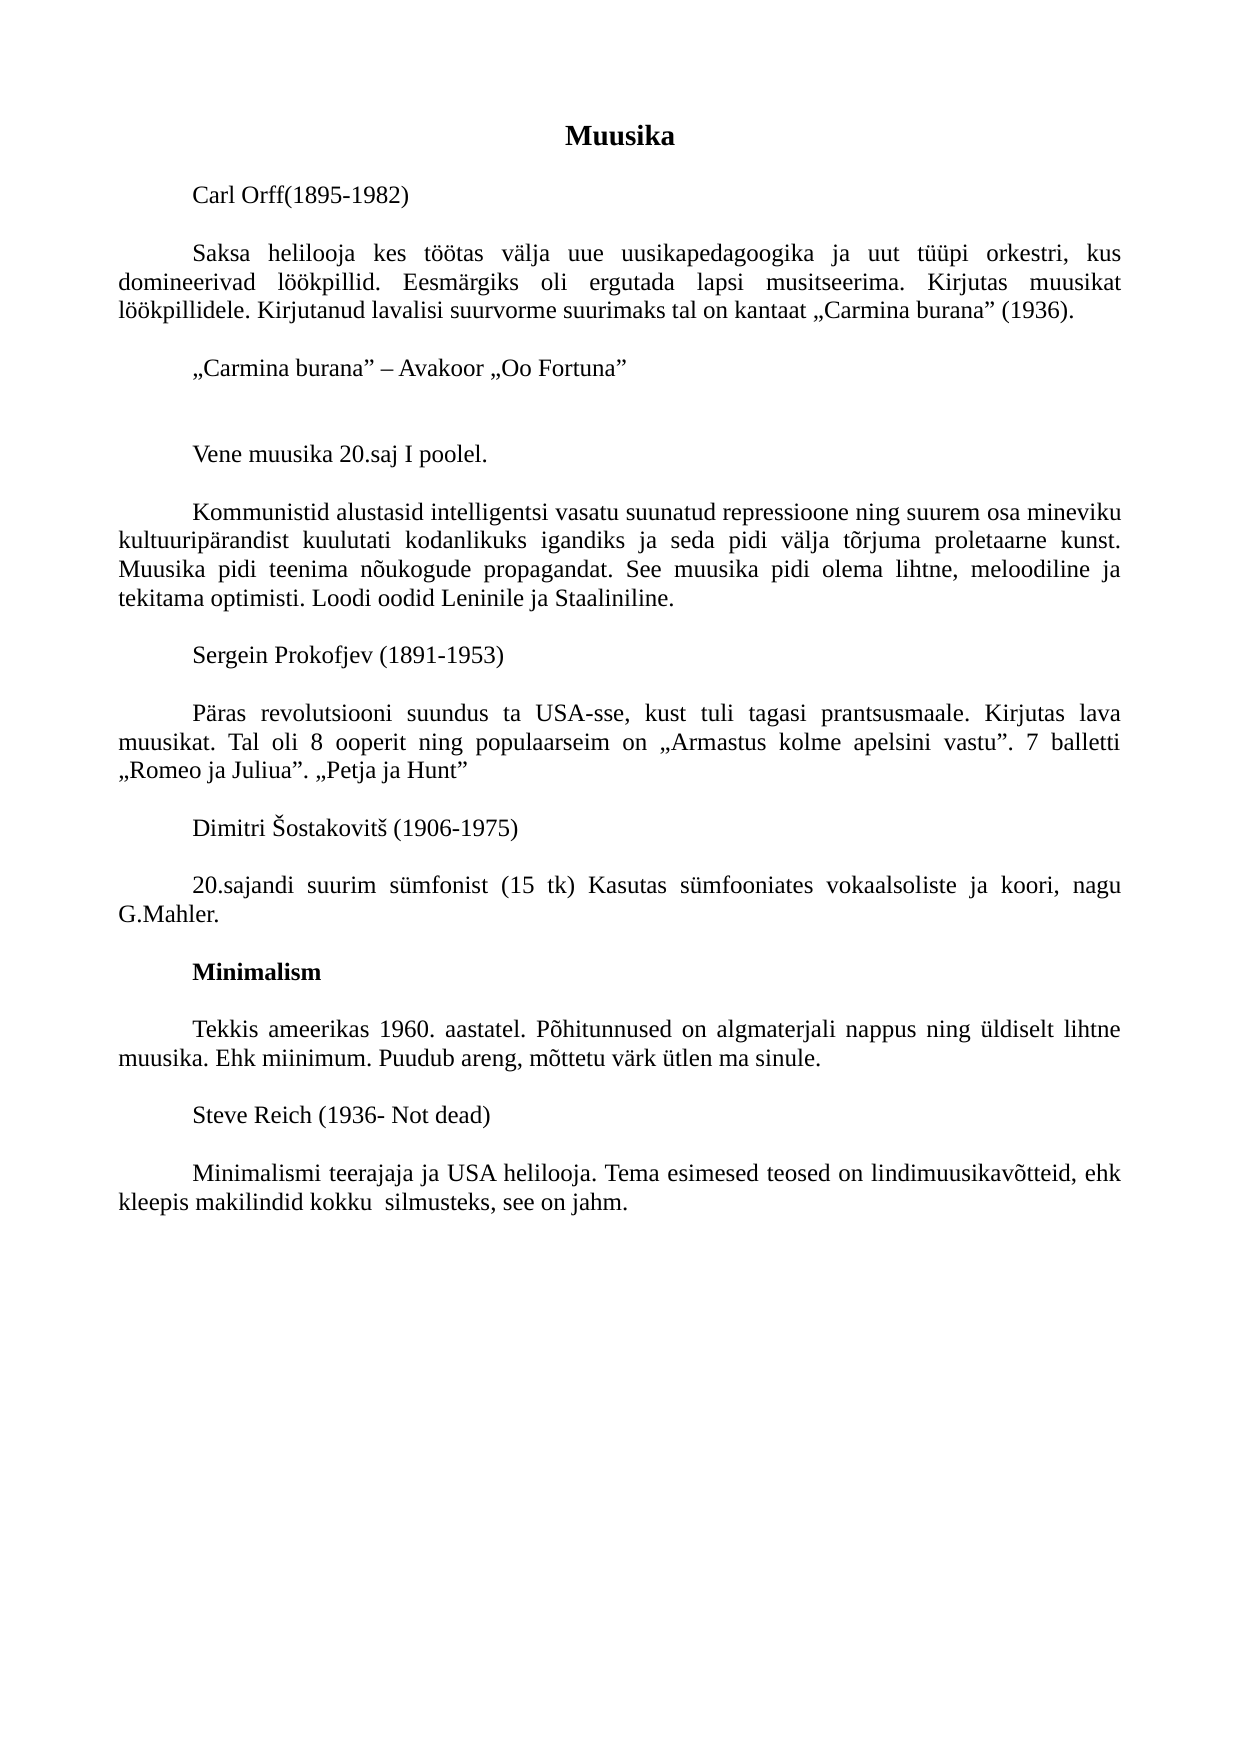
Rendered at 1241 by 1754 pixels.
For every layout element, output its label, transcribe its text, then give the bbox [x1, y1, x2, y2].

text Saksa helilooja kes töötas välja uue uusikapedagoogika ja uut tüüpi orkestri, kus domineerivad löökpillid. Eesmärgiks oli ergutada lapsi musitseerima. Kirjutas muusikat löökpillidele. Kirjutanud lavalisi suurvorme suurimaks tal on kantaat „Carmina burana” (1936). [118, 238, 1122, 324]
text Dimitri Šostakovitš (1906-1975) [118, 813, 1122, 842]
text Minimalismi teerajaja ja USA helilooja. Tema esimesed teosed on lindimuusikavõtteid, ehk kleepis makilindid kokku silmusteks, see on jahm. [118, 1158, 1122, 1215]
text Tekkis ameerikas 1960. aastatel. Põhitunnused on algmaterjali nappus ning üldiselt lihtne muusika. Ehk miinimum. Puudub areng, mõttetu värk ütlen ma sinule. [118, 1014, 1122, 1072]
text „Carmina burana” – Avakoor „Oo Fortuna” [118, 353, 1122, 382]
text Steve Reich (1936- Not dead) [118, 1100, 1122, 1129]
text 20.sajandi suurim sümfonist (15 tk) Kasutas sümfooniates vokaalsoliste ja koori, nagu G.Mahler. [118, 870, 1122, 928]
text Sergein Prokofjev (1891-1953) [118, 640, 1122, 669]
text Minimalism [118, 957, 1122, 985]
text Päras revolutsiooni suundus ta USA-sse, kust tuli tagasi prantsusmaale. Kirjutas lava muusikat. Tal oli 8 ooperit ning populaarseim on „Armastus kolme apelsini vastu”. 7 balletti „Romeo ja Juliua”. „Petja ja Hunt” [118, 698, 1122, 784]
text Vene muusika 20.saj I poolel. [118, 439, 1122, 468]
text Carl Orff(1895-1982) [118, 180, 1122, 209]
text Muusika [118, 118, 1122, 152]
text Kommunistid alustasid intelligentsi vasatu suunatud repressioone ning suurem osa mineviku kultuuripärandist kuulutati kodanlikuks igandiks ja seda pidi välja tõrjuma proletaarne kunst. Muusika pidi teenima nõukogude propagandat. See muusika pidi olema lihtne, meloodiline ja tekitama optimisti. Loodi oodid Leninile ja Staaliniline. [118, 497, 1122, 612]
